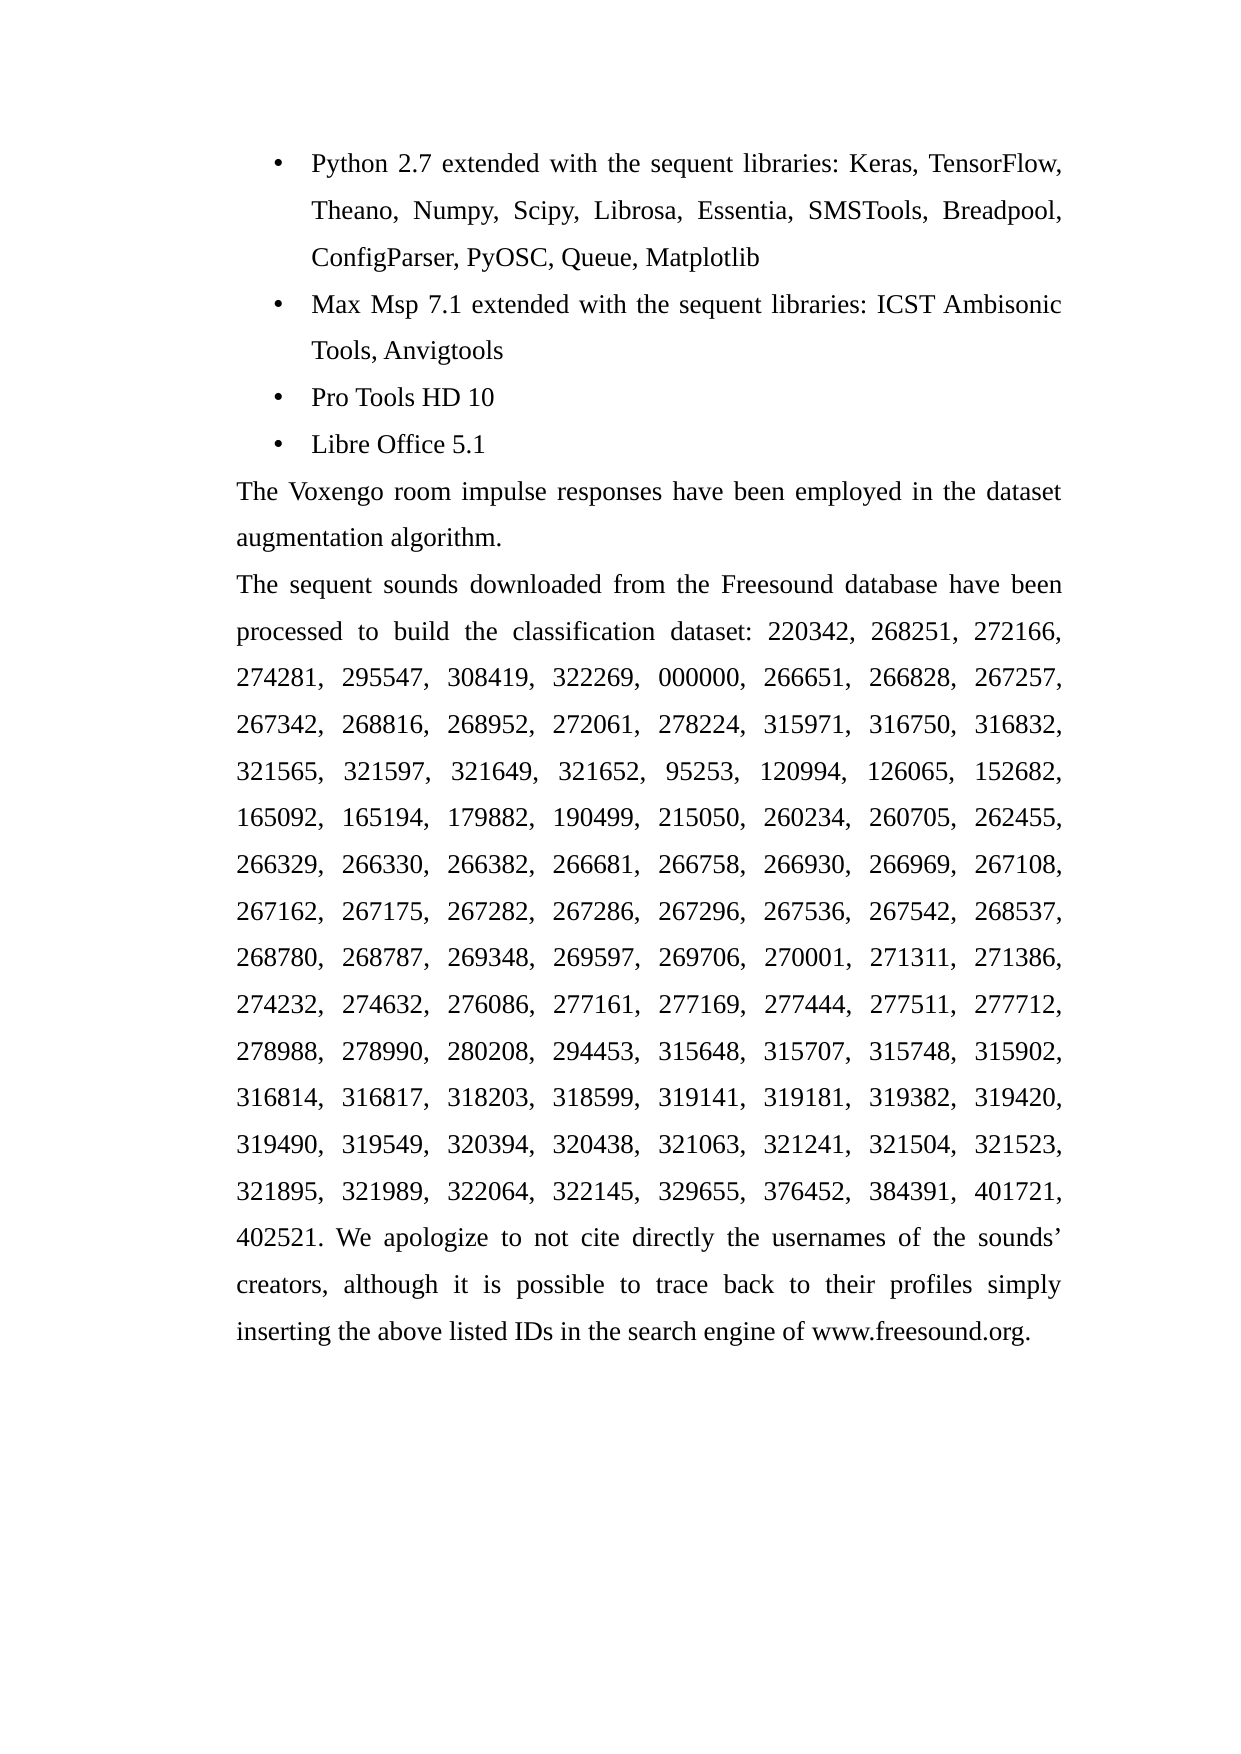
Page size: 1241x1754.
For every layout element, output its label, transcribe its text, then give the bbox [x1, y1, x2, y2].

list Pro Tools HD 10 [274, 381, 1063, 412]
list Libre Office 5.1 [274, 428, 1063, 459]
list Python 2.7 extended with the sequent libraries: Keras, TensorFlow, Theano, Numpy, Scipy, Librosa, Essentia, SMSTools, Breadpool, ConfigParser, PyOSC, Queue, Matplotlib [274, 148, 1063, 272]
list Max Msp 7.1 extended with the sequent libraries: ICST Ambisonic Tools, Anvigtools [274, 288, 1063, 366]
text The sequent sounds downloaded from the Freesound database have been processed to build the classification dataset: 220342, 268251, 272166, 274281, 295547, 308419, 322269, 000000, 266651, 266828, 267257, 267342, 268816, 268952, 272061, 278224, 315971, 316750, 316832, 321565, 321597, 321649, 321652, 95253, 120994, 126065, 152682, 165092, 165194, 179882, 190499, 215050, 260234, 260705, 262455, 266329, 266330, 266382, 266681, 266758, 266930, 266969, 267108, 267162, 267175, 267282, 267286, 267296, 267536, 267542, 268537, 268780, 268787, 269348, 269597, 269706, 270001, 271311, 271386, 274232, 274632, 276086, 277161, 277169, 277444, 277511, 277712, 278988, 278990, 280208, 294453, 315648, 315707, 315748, 315902, 316814, 316817, 318203, 318599, 319141, 319181, 319382, 319420, 319490, 319549, 320394, 320438, 321063, 321241, 321504, 321523, 321895, 321989, 322064, 322145, 329655, 376452, 384391, 401721, 402521. We apologize to not cite directly the usernames of the sounds’ creators, although it is possible to trace back to their profiles simply inserting the above listed IDs in the search engine of www.freesound.org. [236, 568, 1063, 1346]
text The Voxengo room impulse responses have been employed in the dataset augmentation algorithm. [236, 475, 1063, 553]
